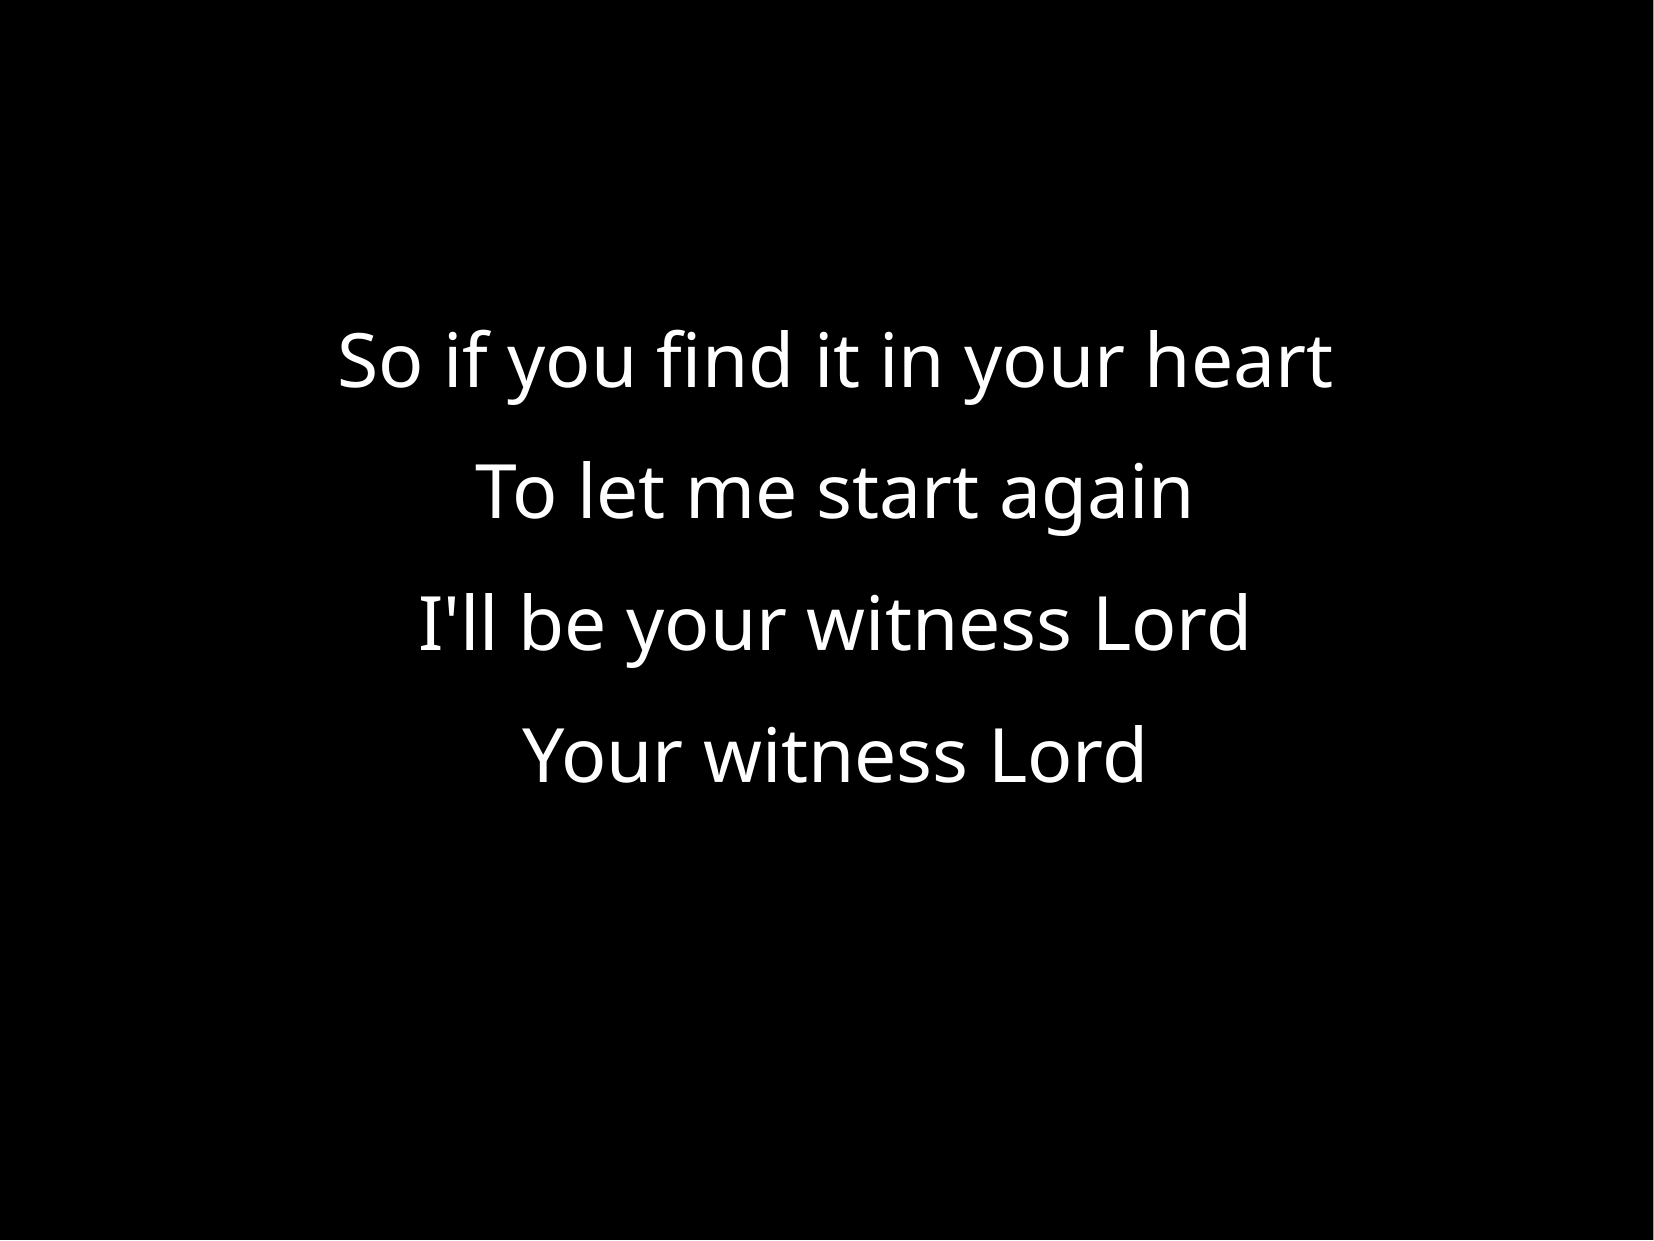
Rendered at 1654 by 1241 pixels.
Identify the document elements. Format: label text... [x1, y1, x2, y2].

list So if you find it in your heart To let me start again I'll be your witness Lord Your witness Lord [0, 307, 1654, 1027]
